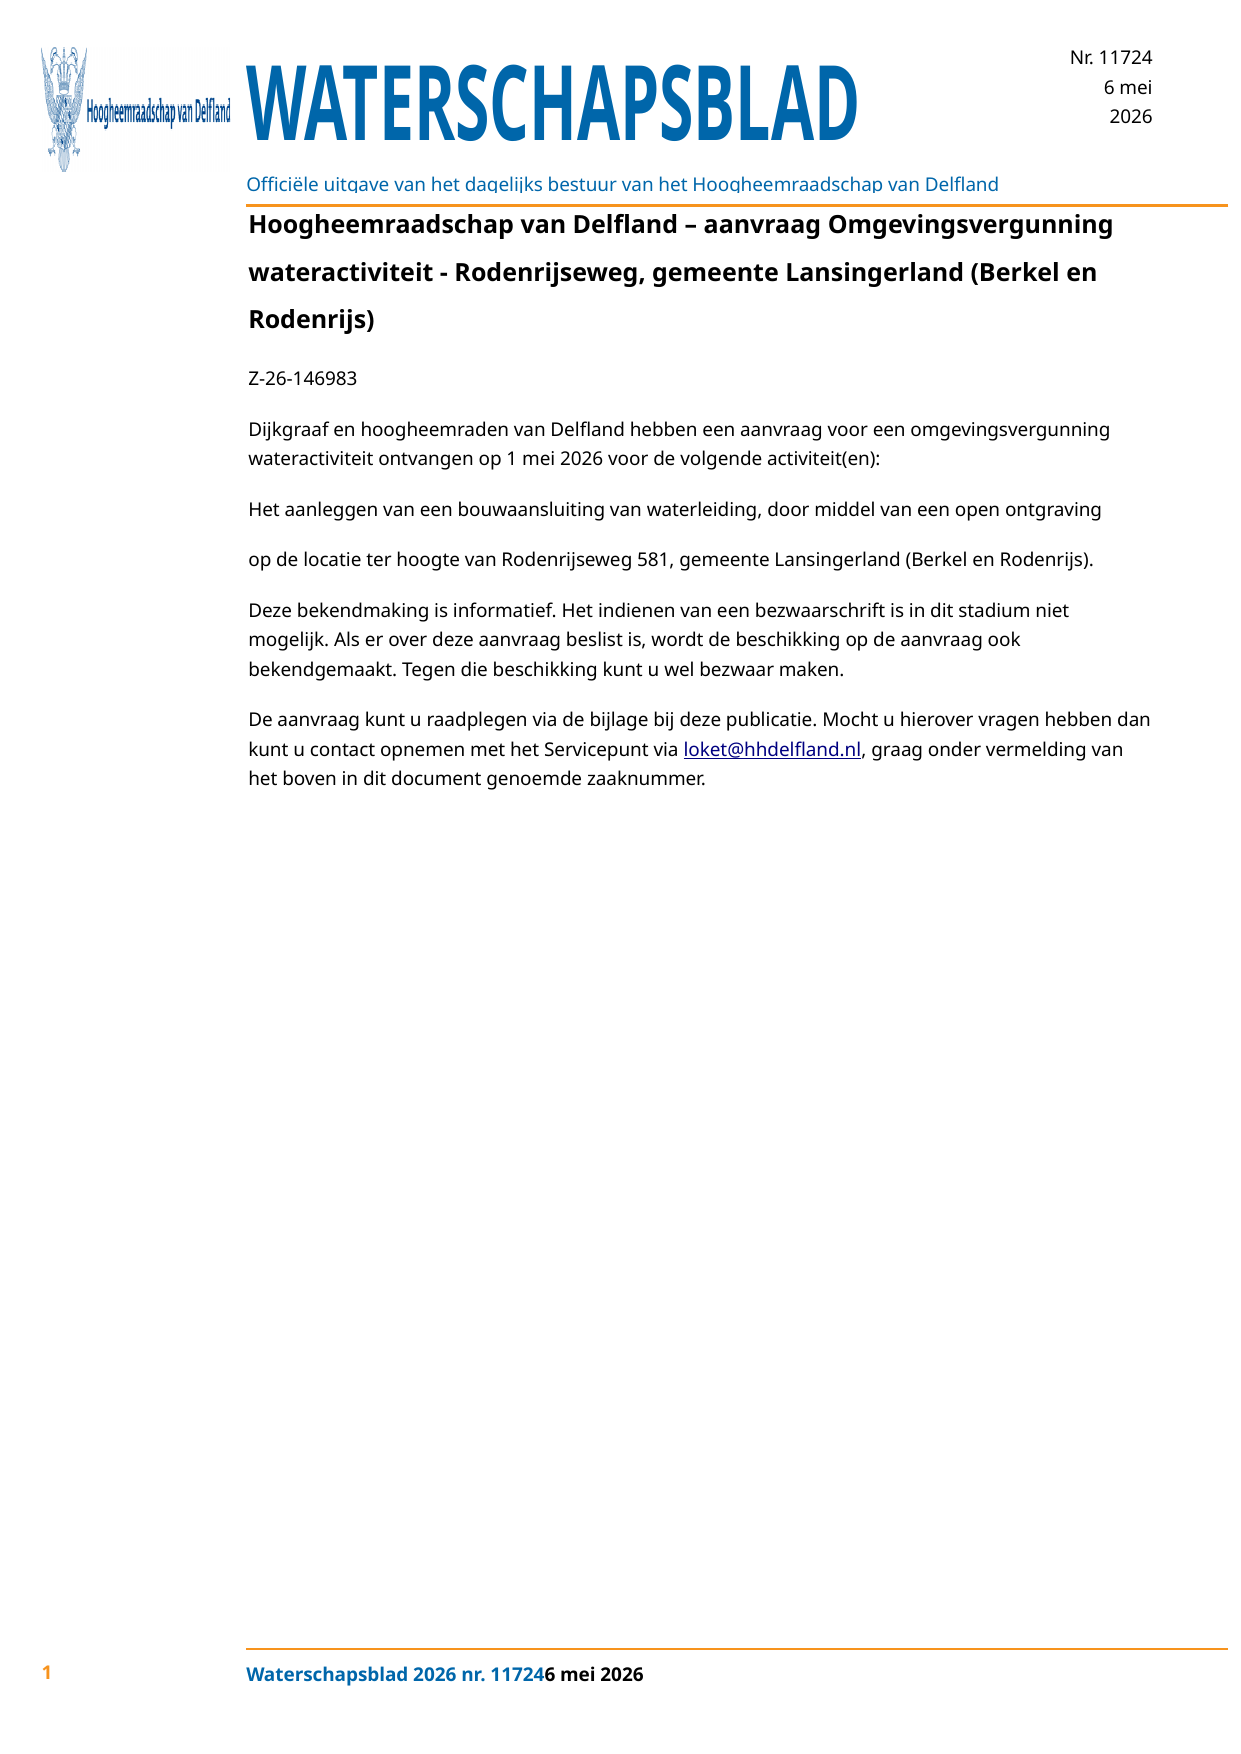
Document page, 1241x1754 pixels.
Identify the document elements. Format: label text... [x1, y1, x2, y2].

text Deze bekendmaking is informatief. Het indienen van een bezwaarschrift is in dit stadium niet mogelijk. Als er over deze aanvraag beslist is, wordt de beschikking op de aanvraag ook bekendgemaakt. Tegen die beschikking kunt u wel bezwaar maken. [248, 597, 1152, 682]
picture [41, 47, 231, 172]
text Dijkgraaf en hoogheemraden van Delfland hebben een aanvraag voor een omgevingsvergunning wateractiviteit ontvangen op 1 mei 2026 voor de volgende activiteit(en): [248, 416, 1152, 471]
text op de locatie ter hoogte van Rodenrijseweg 581, gemeente Lansingerland (Berkel en Rodenrijs). [248, 546, 1152, 572]
text Hoogheemraadschap van Delfland – aanvraag Omgevingsvergunning wateractiviteit - Rodenrijseweg, gemeente Lansingerland (Berkel en Rodenrijs) [248, 207, 1152, 336]
text Z-26-146983 [248, 366, 1152, 391]
text De aanvraag kunt u raadplegen via de bijlage bij deze publicatie. Mocht u hierover vragen hebben dan kunt u contact opnemen met het Servicepunt via loket@hhdelfland.nl, graag onder vermelding van het boven in dit document genoemde zaaknummer. [248, 706, 1152, 791]
text Het aanleggen van een bouwaansluiting van waterleiding, door middel van een open ontgraving [248, 496, 1152, 522]
